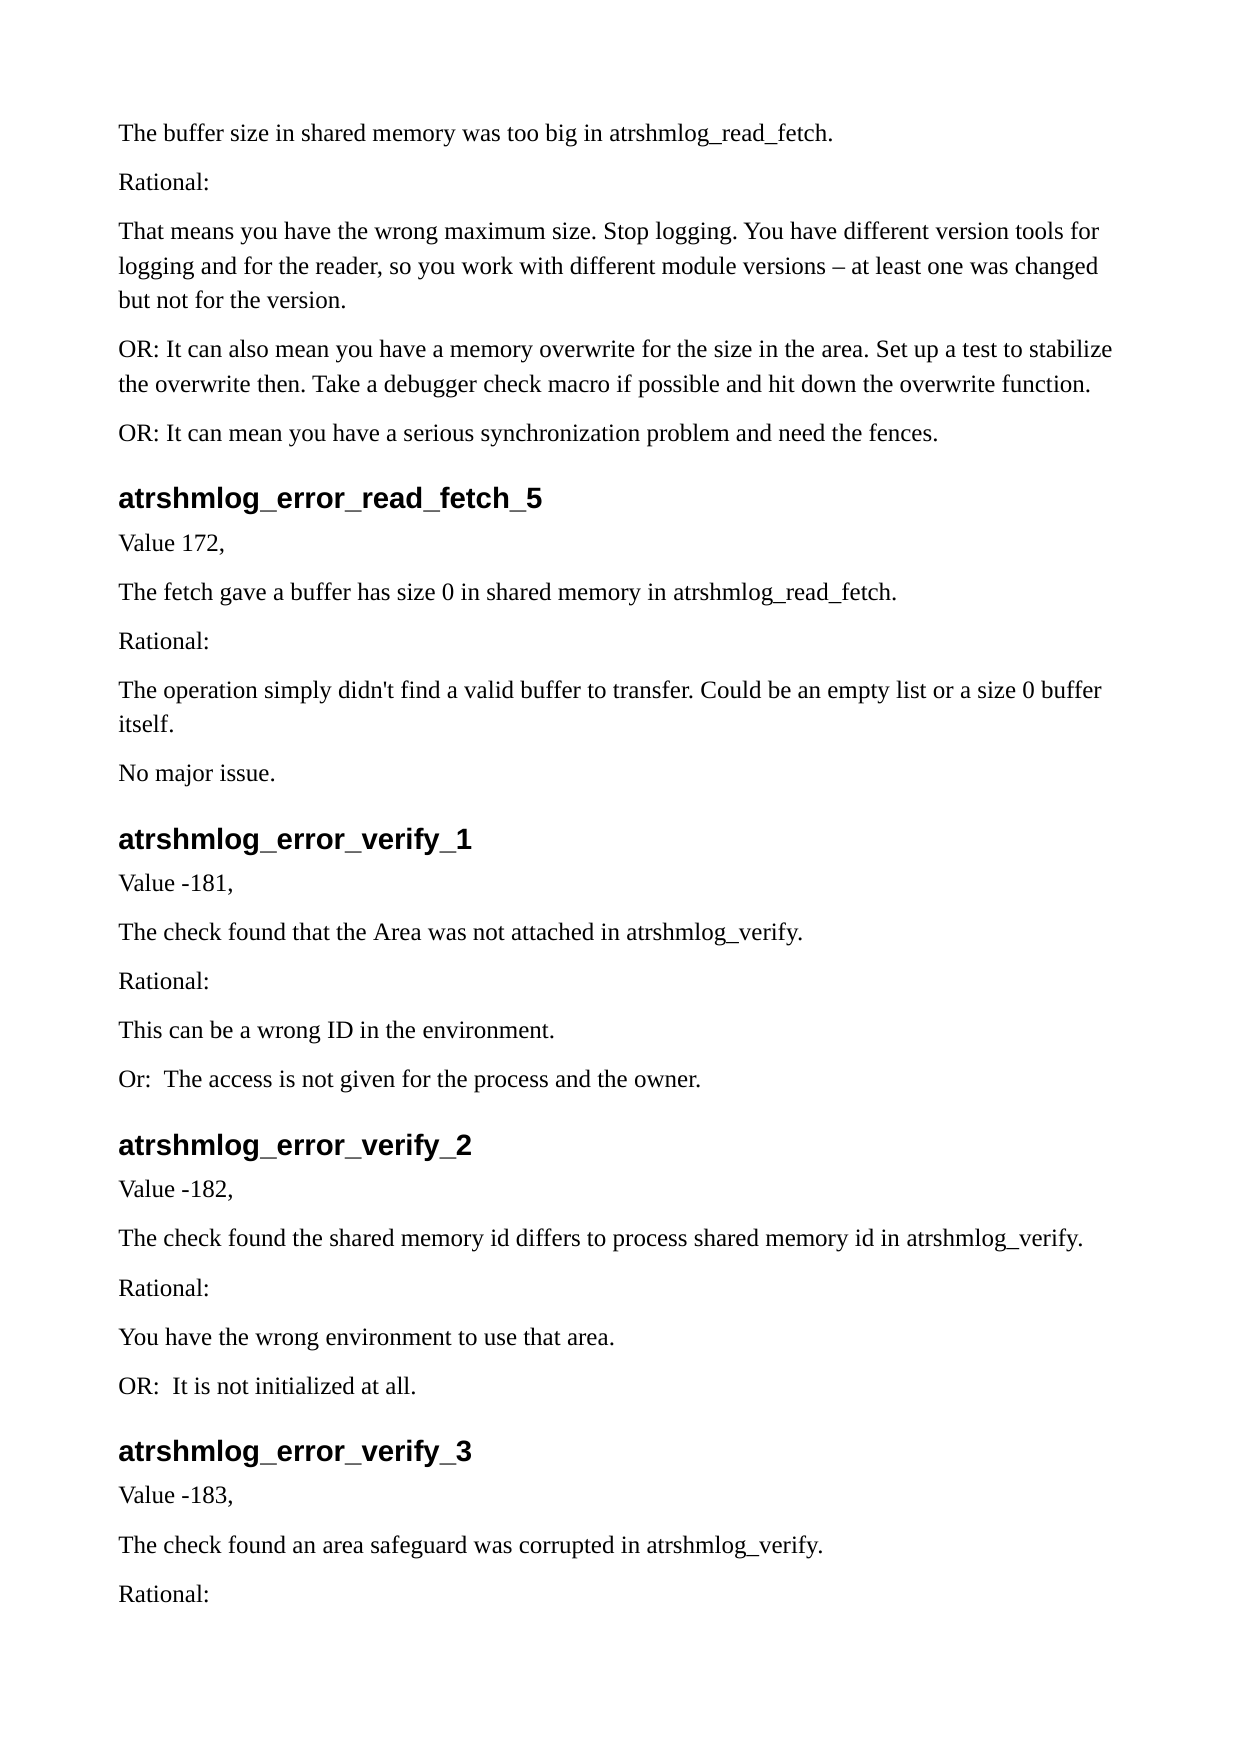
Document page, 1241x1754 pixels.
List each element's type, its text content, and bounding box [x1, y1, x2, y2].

text Value 172, [118, 528, 1122, 556]
text OR: It can mean you have a serious synchronization problem and need the fences. [118, 418, 1122, 447]
subtitle atrshmlog_error_verify_3 [118, 1434, 1122, 1468]
text The operation simply didn't find a valid buffer to transfer. Could be an empty list or a size 0 buffer itself. [118, 675, 1122, 738]
text Rational: [118, 966, 1122, 995]
text Rational: [118, 1579, 1122, 1607]
text OR: It is not initialized at all. [118, 1371, 1122, 1399]
text Rational: [118, 626, 1122, 654]
text The fetch gave a buffer has size 0 in shared memory in atrshmlog_read_fetch. [118, 577, 1122, 606]
text The check found that the Area was not attached in atrshmlog_verify. [118, 917, 1122, 946]
text Rational: [118, 167, 1122, 196]
text OR: It can also mean you have a memory overwrite for the size in the area. Set up a test to stabilize the overwrite then. Take a debugger check macro if possible and hit down the overwrite function. [118, 334, 1122, 397]
text Or: The access is not given for the process and the owner. [118, 1064, 1122, 1093]
text Value -183, [118, 1481, 1122, 1509]
text You have the wrong environment to use that area. [118, 1322, 1122, 1350]
subtitle atrshmlog_error_read_fetch_5 [118, 481, 1122, 515]
subtitle atrshmlog_error_verify_1 [118, 822, 1122, 856]
text The buffer size in shared memory was too big in atrshmlog_read_fetch. [118, 118, 1122, 147]
text Value -182, [118, 1174, 1122, 1203]
text The check found the shared memory id differs to process shared memory id in atrshmlog_verify. [118, 1223, 1122, 1252]
text The check found an area safeguard was corrupted in atrshmlog_verify. [118, 1530, 1122, 1558]
text That means you have the wrong maximum size. Stop logging. You have different version tools for logging and for the reader, so you work with different module versions – at least one was changed but not for the version. [118, 216, 1122, 314]
text No major issue. [118, 758, 1122, 787]
text This can be a wrong ID in the environment. [118, 1016, 1122, 1044]
text Rational: [118, 1273, 1122, 1301]
subtitle atrshmlog_error_verify_2 [118, 1128, 1122, 1162]
text Value -181, [118, 868, 1122, 897]
